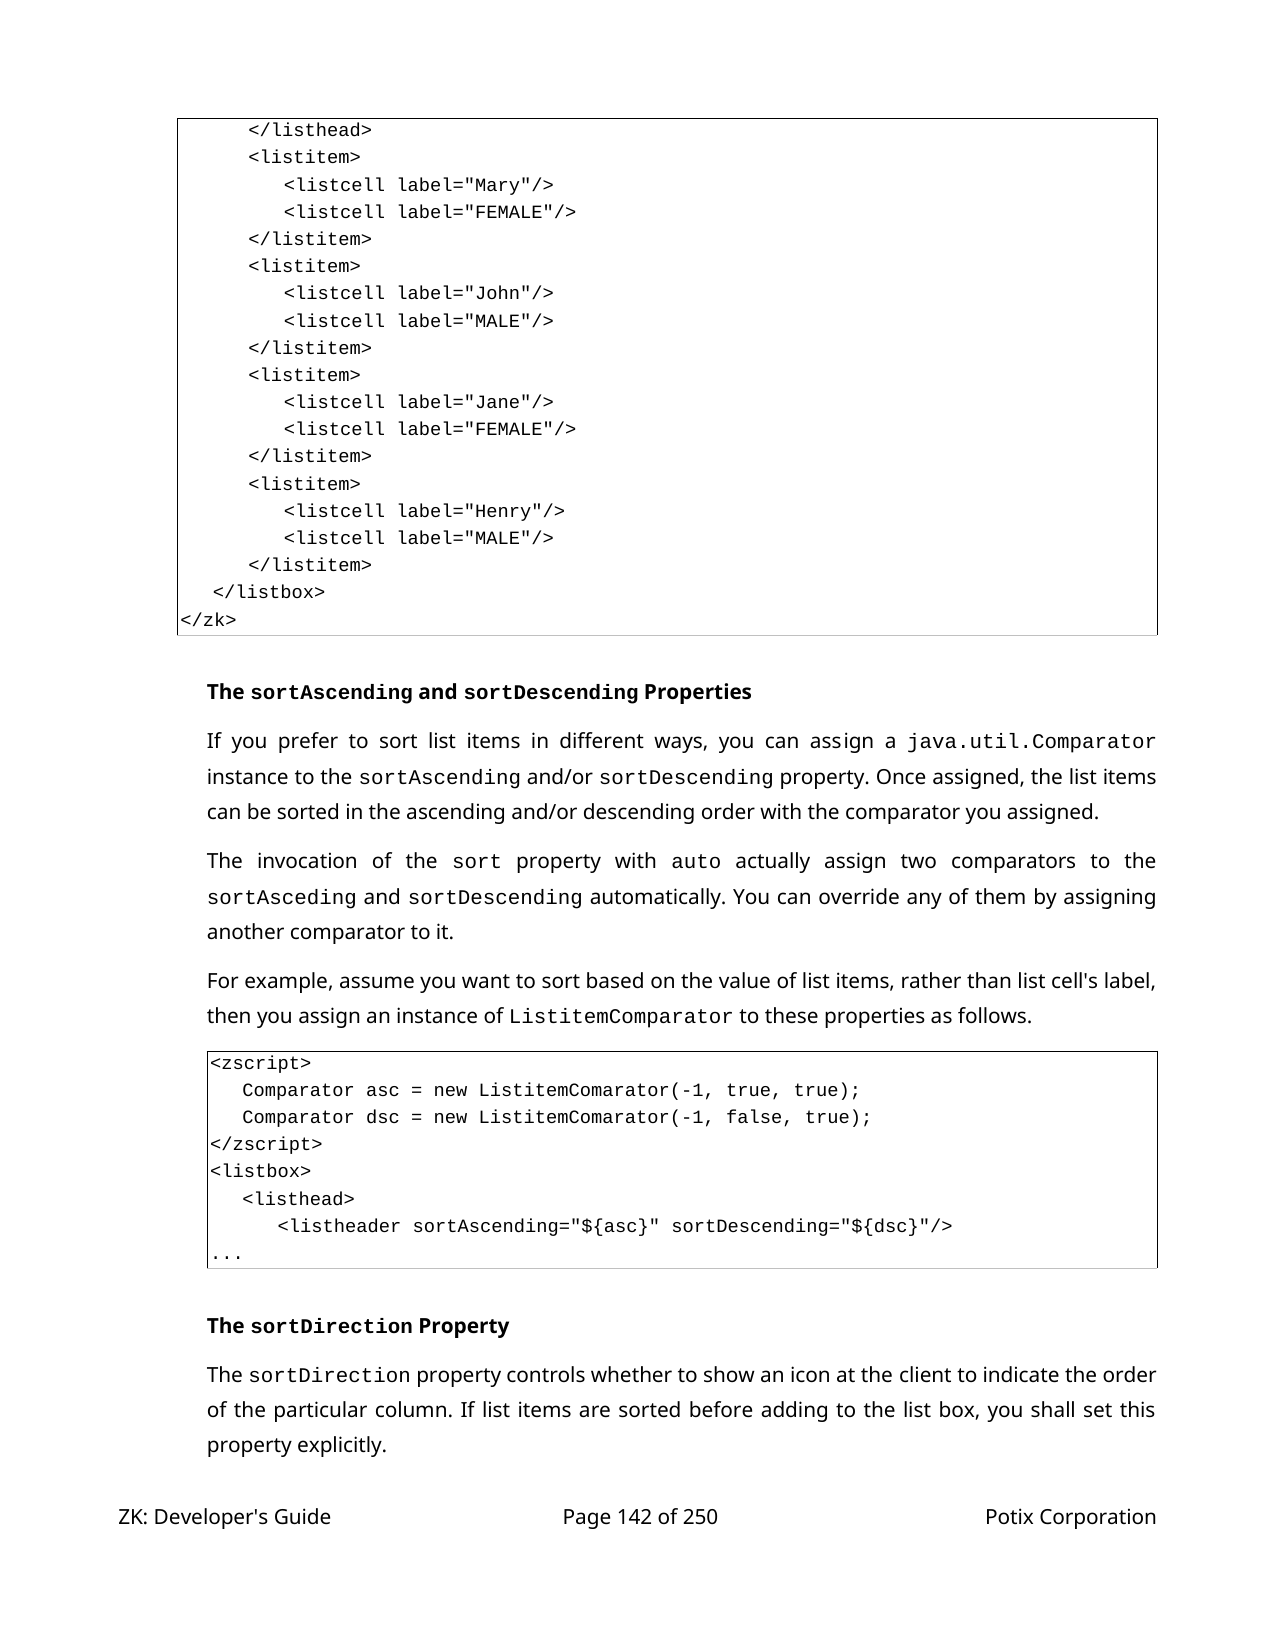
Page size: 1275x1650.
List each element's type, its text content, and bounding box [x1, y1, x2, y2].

text <listcell label="MALE"/> [178, 308, 1157, 333]
text </zk> [178, 607, 1157, 635]
text </listitem> [178, 444, 1157, 469]
text If you prefer to sort list items in different ways, you can assign a java.util.Comparator instance to the sortAscending and/or sortDescending property. Once assigned, the list items can be sorted in the ascending and/or descending order with the comparator you assigned. [207, 726, 1157, 826]
text <listcell label="FEMALE"/> [178, 417, 1157, 441]
text </zscript> [208, 1132, 1157, 1156]
text The invocation of the sort property with auto actually assign two comparators to the sortAsceding and sortDescending automatically. You can override any of them by assigning another comparator to it. [207, 846, 1157, 946]
text <listcell label="MALE"/> [178, 526, 1157, 550]
text ... [208, 1241, 1157, 1268]
text </listitem> [178, 553, 1157, 577]
text <listcell label="John"/> [178, 281, 1157, 306]
text <listitem> [178, 472, 1157, 496]
text <listitem> [178, 363, 1157, 387]
text </listitem> [178, 227, 1157, 251]
text <listitem> [178, 145, 1157, 169]
subtitle The sortDirection Property [207, 1311, 1157, 1339]
text <listcell label="Mary"/> [178, 172, 1157, 197]
text </listitem> [178, 336, 1157, 360]
text <listbox> [208, 1159, 1157, 1184]
subtitle The sortAscending and sortDescending Properties [207, 677, 1157, 706]
text </listbox> [178, 580, 1157, 604]
text <listcell label="Henry"/> [178, 499, 1157, 523]
text Comparator dsc = new ListitemComarator(-1, false, true); [208, 1105, 1157, 1129]
text <listcell label="FEMALE"/> [178, 200, 1157, 224]
text <listheader sortAscending="${asc}" sortDescending="${dsc}"/> [208, 1214, 1157, 1238]
text </listhead> [178, 119, 1157, 142]
text The sortDirection property controls whether to show an icon at the client to indicate the order of the particular column. If list items are sorted before adding to the list box, you shall set this property explicitly. [207, 1360, 1157, 1459]
text Comparator asc = new ListitemComarator(-1, true, true); [208, 1078, 1157, 1102]
text <listcell label="Jane"/> [178, 390, 1157, 414]
text <zscript> [208, 1052, 1157, 1075]
text For example, assume you want to sort based on the value of list items, rather than list cell's label, then you assign an instance of ListitemComparator to these properties as follows. [207, 966, 1157, 1030]
text <listitem> [178, 254, 1157, 278]
text <listhead> [208, 1187, 1157, 1211]
